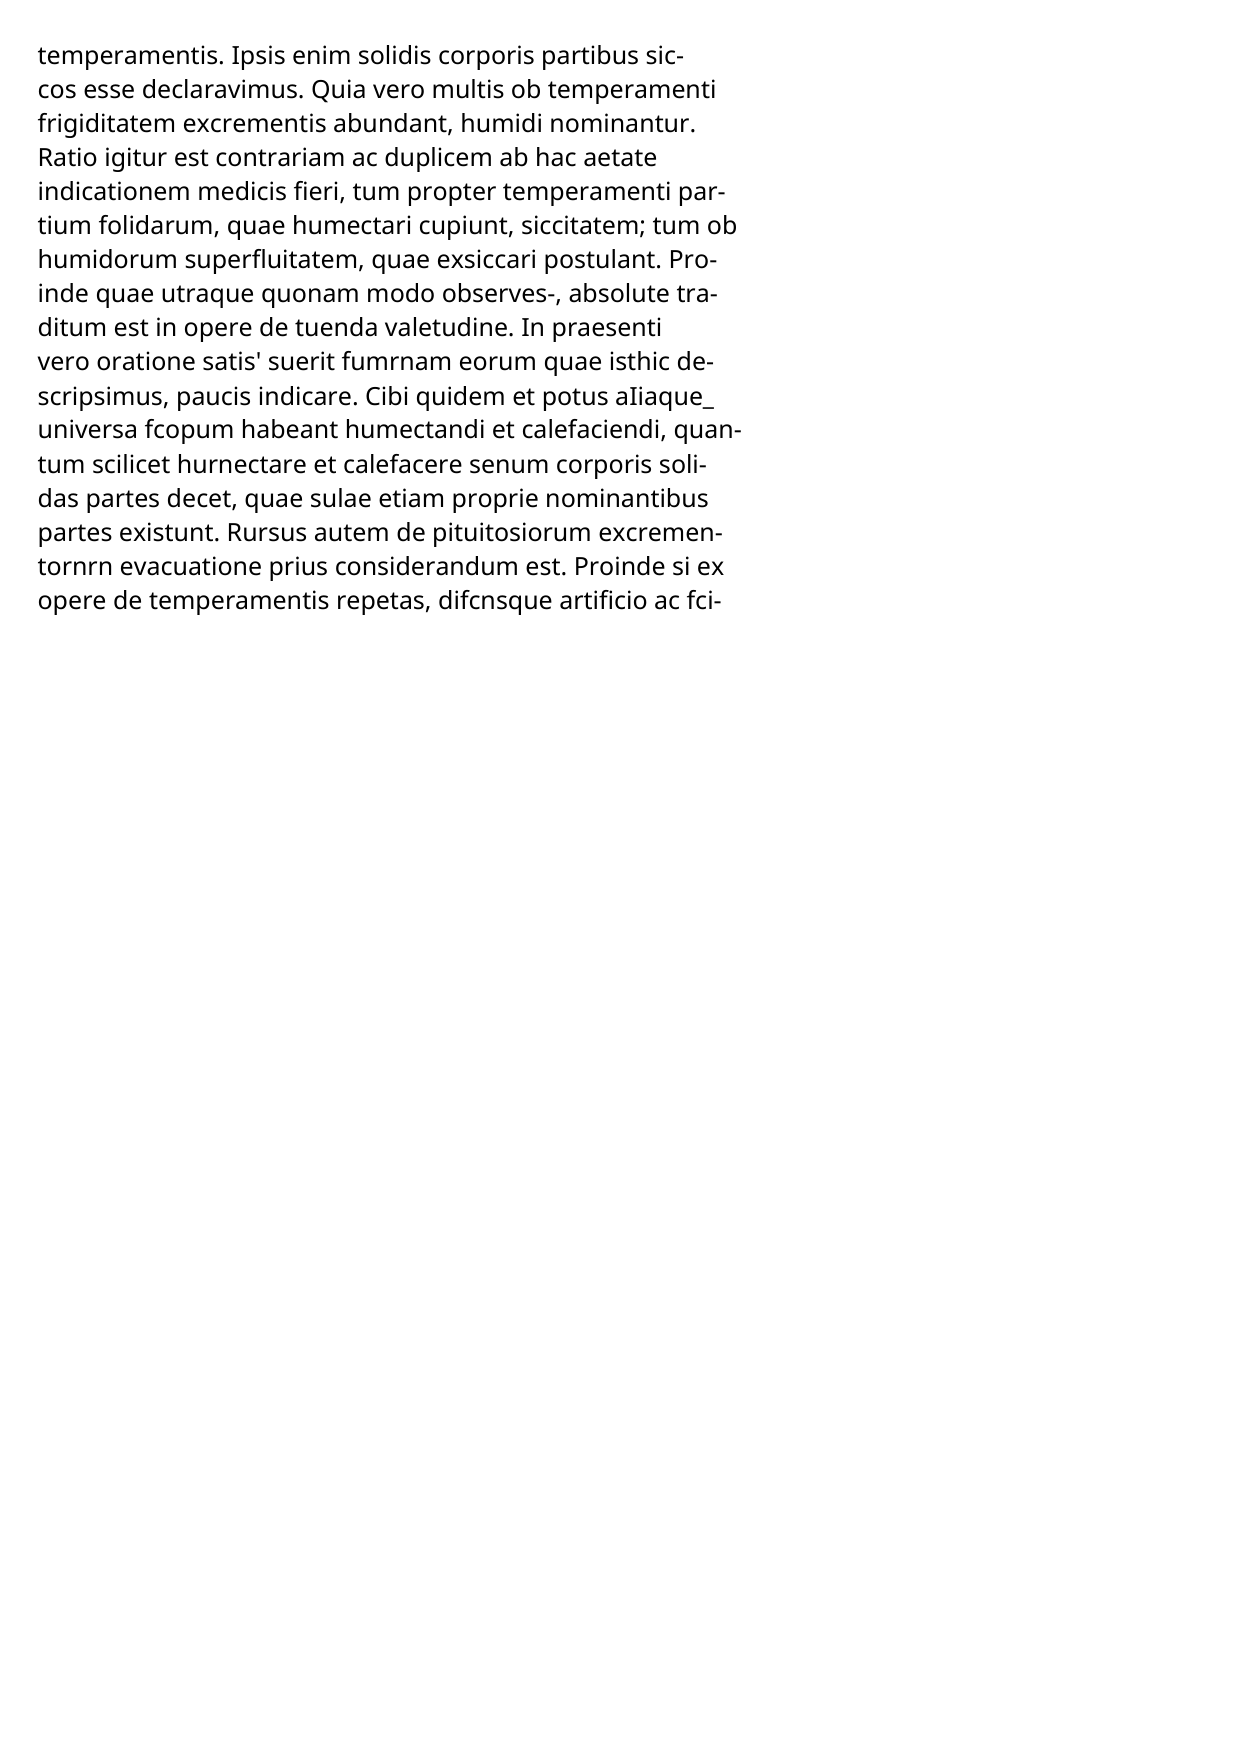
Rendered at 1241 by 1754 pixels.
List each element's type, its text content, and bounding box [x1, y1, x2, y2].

text temperamentis. Ipsis enim solidis corporis partibus sic- cos esse declaravimus. Quia vero multis ob temperamenti frigiditatem excrementis abundant, humidi nominantur. Ratio igitur est contrariam ac duplicem ab hac aetate indicationem medicis fieri, tum propter temperamenti par- tium folidarum, quae humectari cupiunt, siccitatem; tum ob humidorum superfluitatem, quae exsiccari postulant. Pro- inde quae utraque quonam modo observes-, absolute tra- ditum est in opere de tuenda valetudine. In praesenti vero oratione satis' suerit fumrnam eorum quae isthic de- scripsimus, paucis indicare. Cibi quidem et potus aIiaque_ universa fcopum habeant humectandi et calefaciendi, quan- tum scilicet hurnectare et calefacere senum corporis soli- das partes decet, quae sulae etiam proprie nominantibus partes existunt. Rursus autem de pituitosiorum excremen- tornrn evacuatione prius considerandum est. Proinde si ex opere de temperamentis repetas, difcnsque artificio ac fci- [37, 37, 1203, 617]
